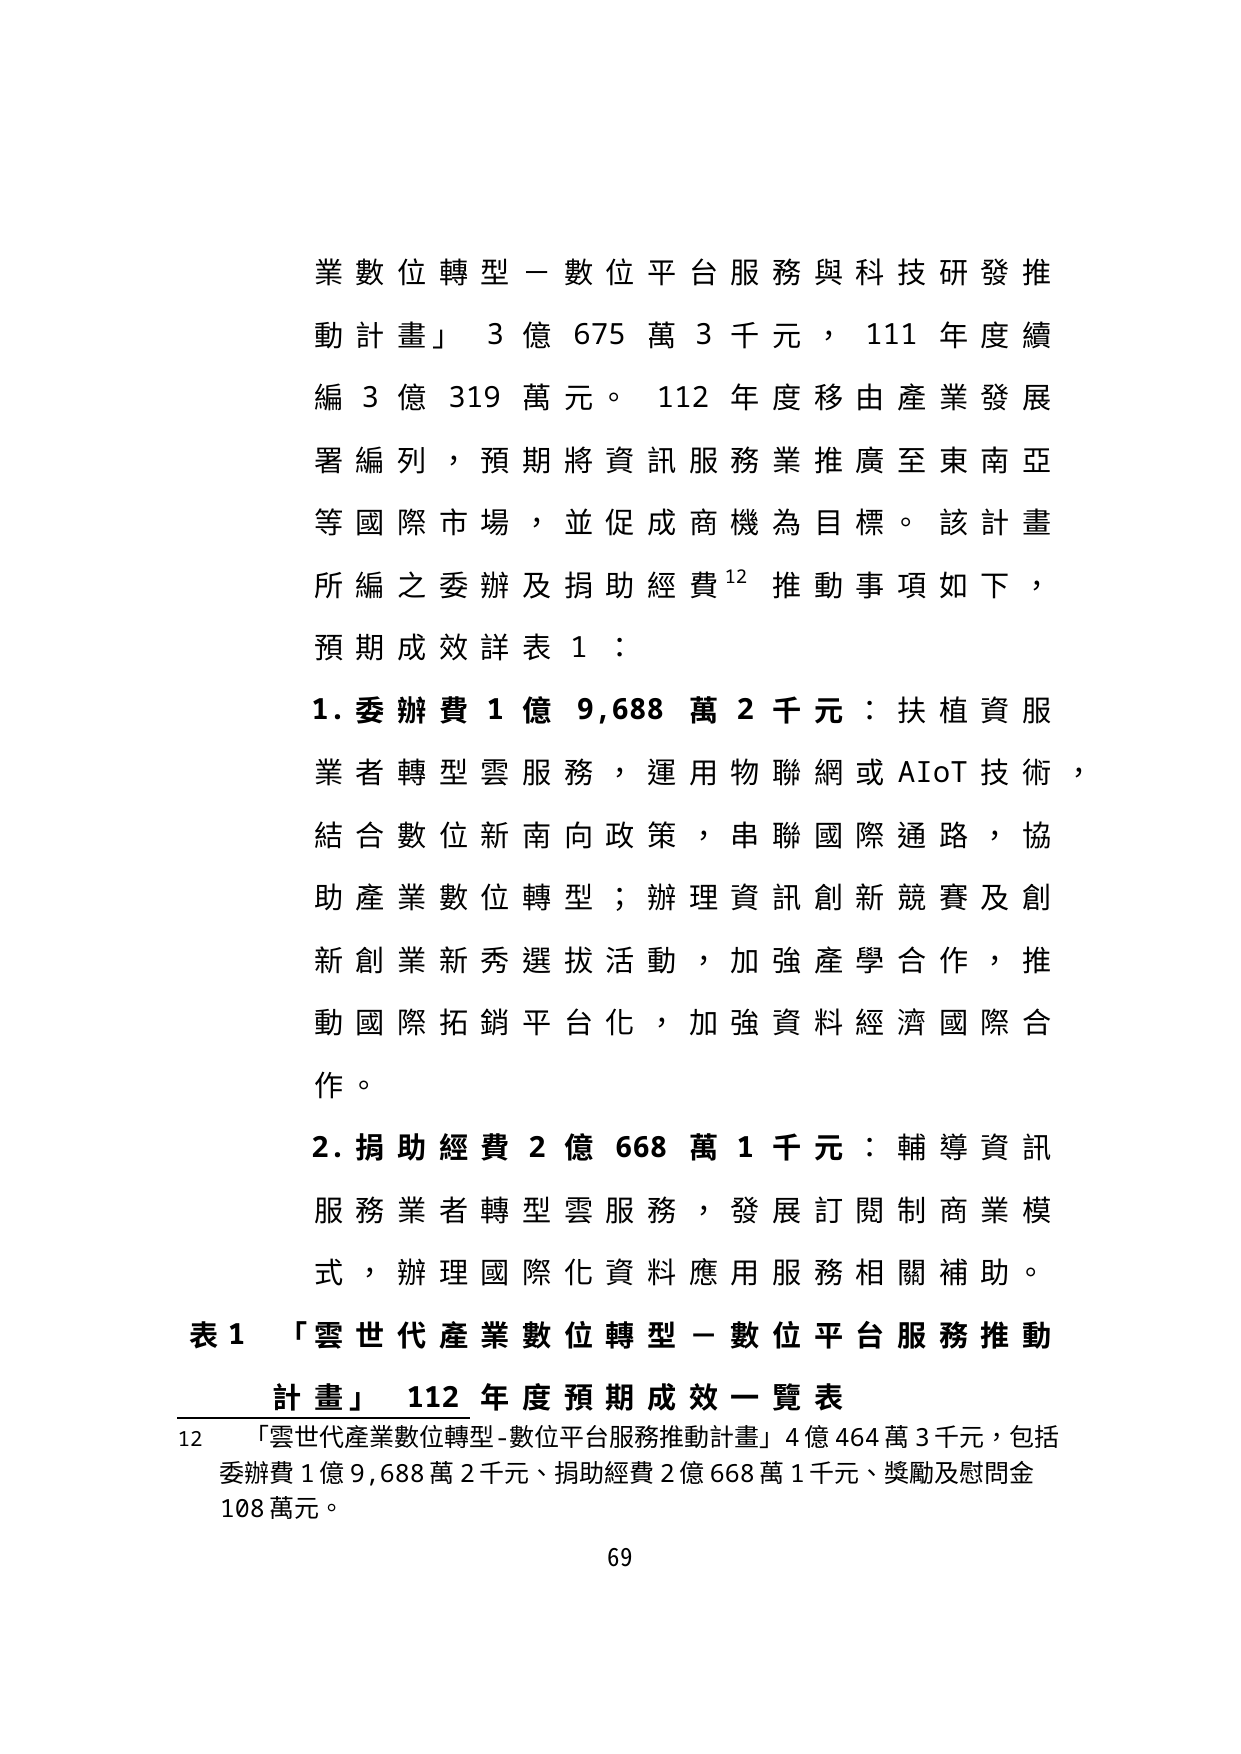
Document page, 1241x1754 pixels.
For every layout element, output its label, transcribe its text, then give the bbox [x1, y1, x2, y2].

text 1.委辦費1億9,688萬2千元：扶植資服業者轉型雲服務，運用物聯網或AIoT技術，結合數位新南向政策，串聯國際通路，協助產業數位轉型；辦理資訊創新競賽及創新創業新秀選拔活動，加強產學合作，推動國際拓銷平台化，加強資料經濟國際合作。 [271, 667, 1058, 1104]
text 業數位轉型－數位平台服務與科技研發推動計畫」3億675萬3千元，111年度續編3億319萬元。112年度移由產業發展署編列，預期將資訊服務業推廣至東南亞等國際市場，並促成商機為目標。該計畫所編之委辦及捐助經費推動事項如下，預期成效詳表1： [271, 229, 1058, 667]
text 「雲世代產業數位轉型-數位平台服務推動計畫」4億464萬3千元，包括委辦費1億9,688萬2千元、捐助經費2億668萬1千元、獎勵及慰問金108萬元。 [177, 1418, 1063, 1525]
text 2.捐助經費2億668萬1千元：輔導資訊服務業者轉型雲服務，發展訂閱制商業模式，辦理國際化資料應用服務相關補助。 [271, 1104, 1058, 1292]
text 表1 「雲世代產業數位轉型－數位平台服務推動計畫」112年度預期成效一覽表 [168, 1292, 1058, 1417]
